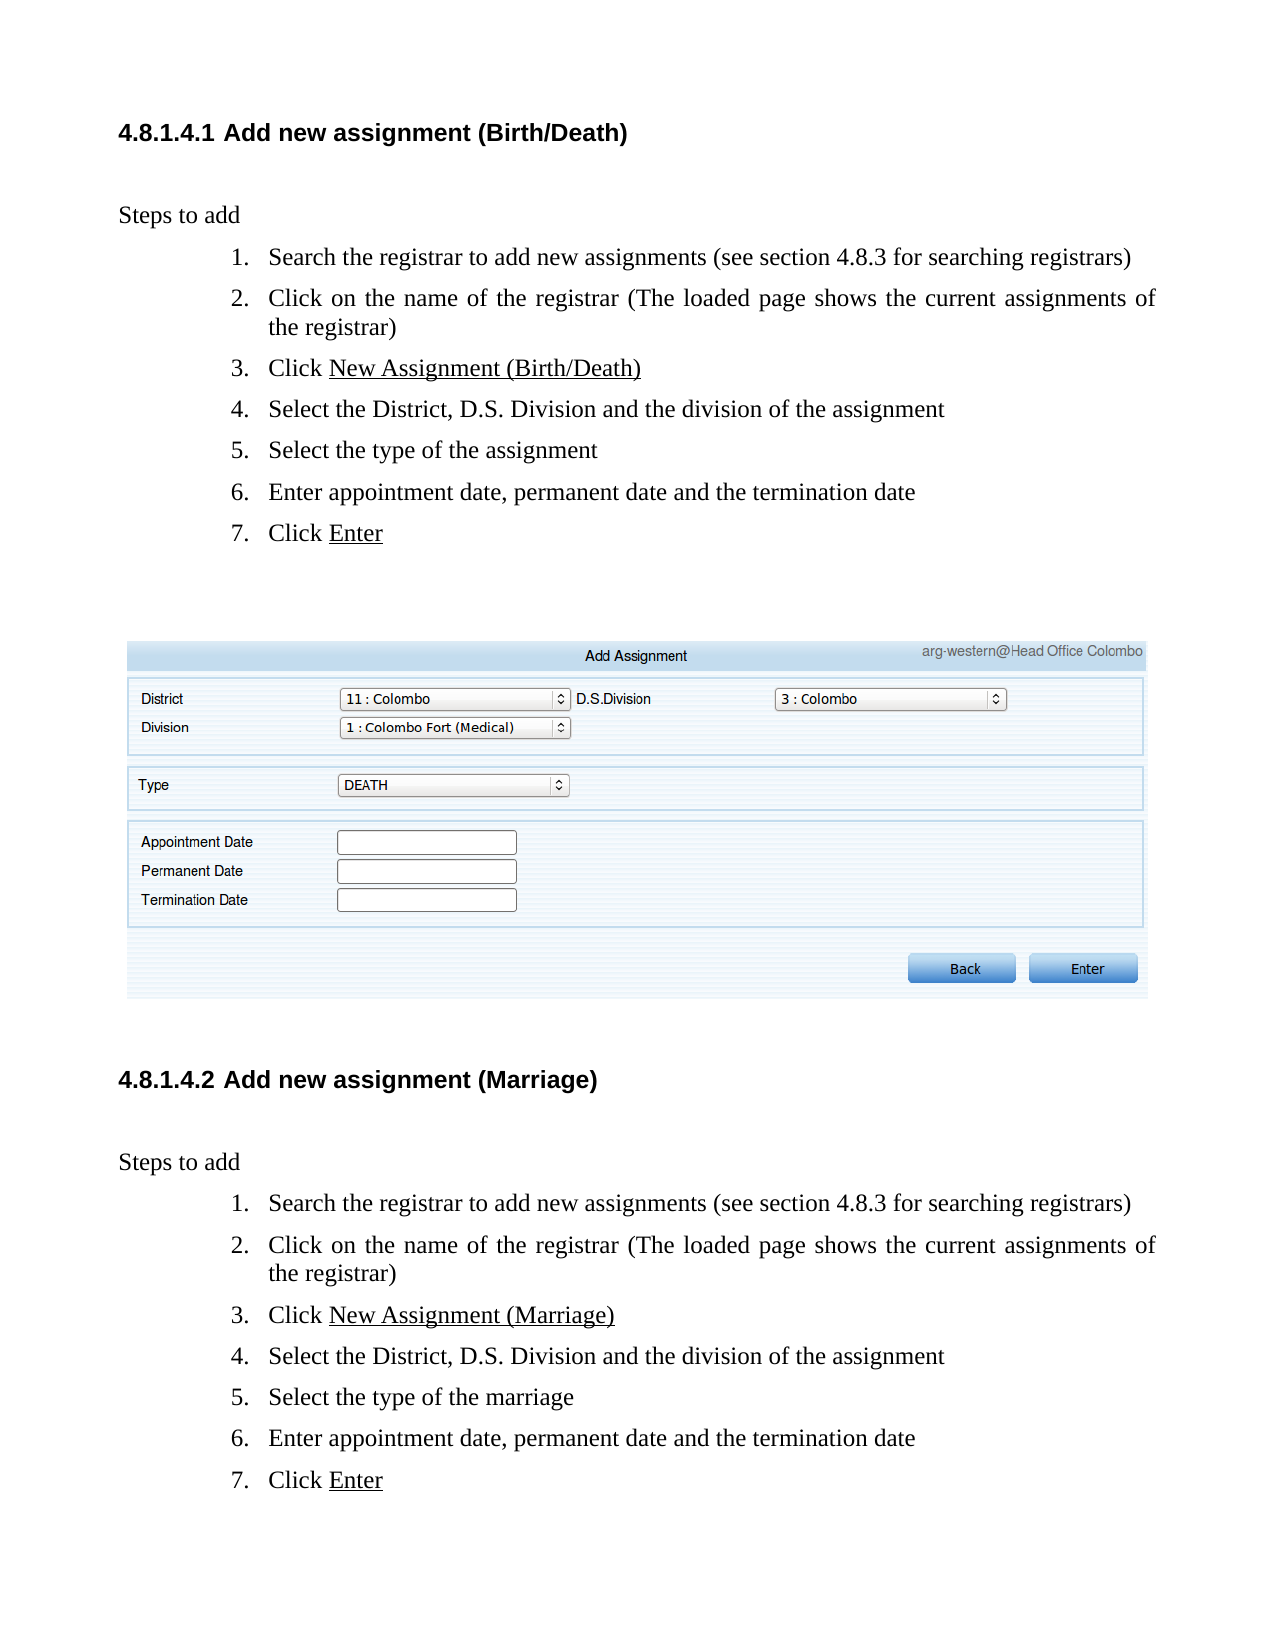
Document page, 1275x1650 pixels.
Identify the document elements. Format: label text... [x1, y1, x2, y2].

list Click on the name of the registrar (The loaded page shows the current assignments of the registrar) [231, 1230, 1157, 1287]
list Search the registrar to add new assignments (see section 4.8.3 for searching registrars) [231, 1188, 1157, 1217]
list Select the District, D.S. Division and the division of the assignment [231, 1341, 1157, 1370]
list Select the type of the marriage [231, 1382, 1157, 1411]
list Click New Assignment (Birth/Death) [231, 353, 1157, 382]
list Enter appointment date, permanent date and the termination date [231, 1423, 1157, 1452]
list Search the registrar to add new assignments (see section 4.8.3 for searching registrars) [231, 242, 1157, 270]
list Select the type of the assignment [231, 435, 1157, 464]
subtitle Add new assignment (Birth/Death) [118, 118, 1157, 147]
subtitle Add new assignment (Marriage) [118, 1065, 1157, 1093]
list Click Enter [231, 518, 1157, 547]
list Select the District, D.S. Division and the division of the assignment [231, 394, 1157, 423]
list Click on the name of the registrar (The loaded page shows the current assignments of the registrar) [231, 283, 1157, 340]
picture [127, 641, 1148, 999]
list Click Enter [231, 1465, 1157, 1493]
text Steps to add [118, 200, 1157, 229]
list Enter appointment date, permanent date and the termination date [231, 477, 1157, 505]
text Steps to add [118, 1147, 1157, 1176]
list Click New Assignment (Marriage) [231, 1300, 1157, 1328]
